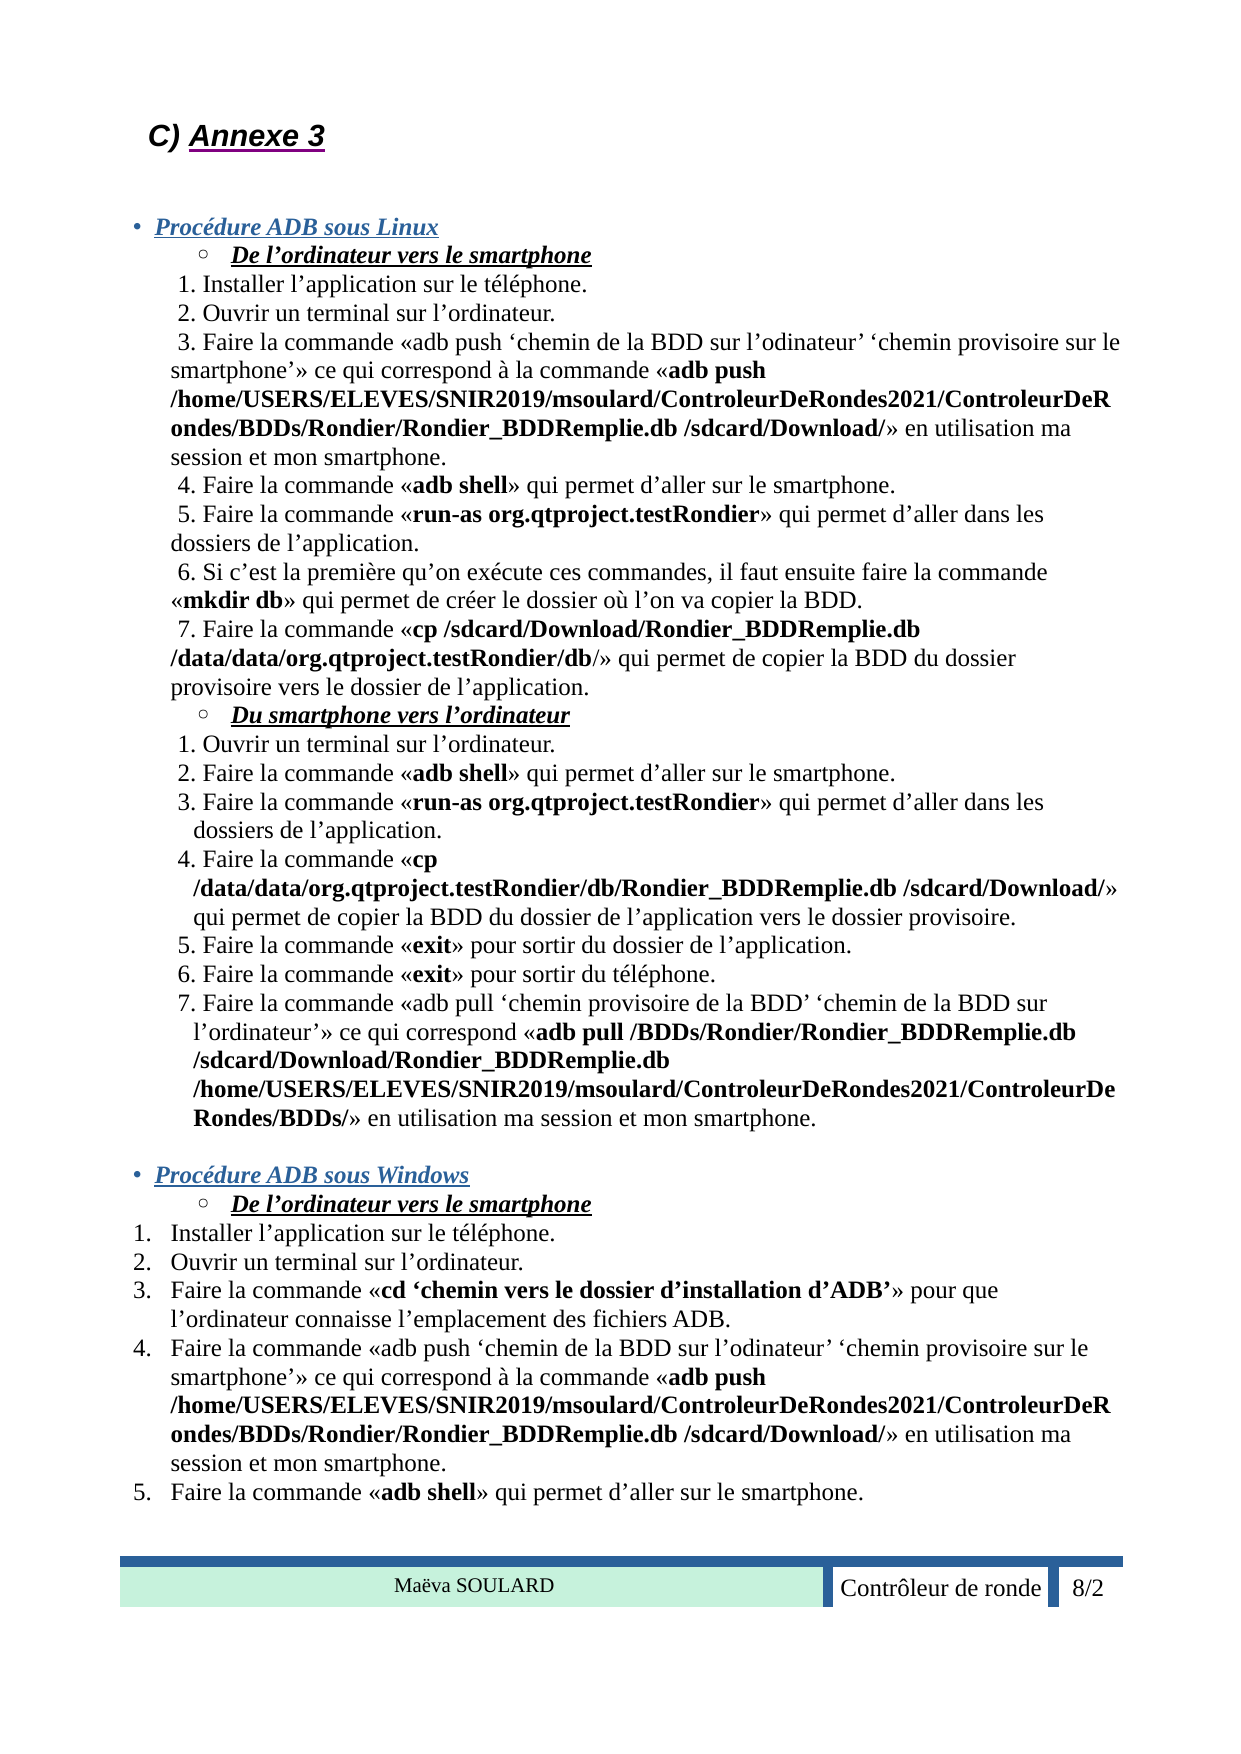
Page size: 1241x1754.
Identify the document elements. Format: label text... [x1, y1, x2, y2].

list Du smartphone vers l’ordinateur [193, 700, 1122, 729]
list Ouvrir un terminal sur l’ordinateur. [170, 298, 1122, 327]
list Faire la commande «cp /sdcard/Download/Rondier_BDDRemplie.db /data/data/org.qtproject.testRondier/db/» qui permet de copier la BDD du dossier provisoire vers le dossier de l’application. [170, 614, 1122, 700]
list Faire la commande «adb shell» qui permet d’aller sur le smartphone. [133, 1477, 1122, 1505]
list Procédure ADB sous Linux [133, 212, 1122, 240]
list Installer l’application sur le téléphone. [170, 269, 1122, 298]
list Faire la commande «exit» pour sortir du téléphone. [177, 959, 1122, 988]
list Faire la commande «cd ‘chemin vers le dossier d’installation d’ADB’» pour que l’ordinateur connaisse l’emplacement des fichiers ADB. [133, 1275, 1122, 1333]
list Faire la commande «adb pull ‘chemin provisoire de la BDD’ ‘chemin de la BDD sur l’ordinateur’» ce qui correspond «adb pull /BDDs/Rondier/Rondier_BDDRemplie.db /sdcard/Download/Rondier_BDDRemplie.db /home/USERS/ELEVES/SNIR2019/msoulard/ControleurDeRondes2021/ControleurDeRondes/BDDs/» en utilisation ma session et mon smartphone. [177, 988, 1122, 1132]
list De l’ordinateur vers le smartphone [193, 240, 1122, 269]
list Faire la commande «adb push ‘chemin de la BDD sur l’odinateur’ ‘chemin provisoire sur le smartphone’» ce qui correspond à la commande «adb push /home/USERS/ELEVES/SNIR2019/msoulard/ControleurDeRondes2021/ControleurDeRondes/BDDs/Rondier/Rondier_BDDRemplie.db /sdcard/Download/» en utilisation ma session et mon smartphone. [170, 327, 1122, 470]
list Si c’est la première qu’on exécute ces commandes, il faut ensuite faire la commande «mkdir db» qui permet de créer le dossier où l’on va copier la BDD. [170, 557, 1122, 614]
list Procédure ADB sous Windows [133, 1160, 1122, 1189]
list De l’ordinateur vers le smartphone [193, 1189, 1122, 1218]
list Faire la commande «adb shell» qui permet d’aller sur le smartphone. [170, 470, 1122, 499]
list Faire la commande «cp /data/data/org.qtproject.testRondier/db/Rondier_BDDRemplie.db /sdcard/Download/» qui permet de copier la BDD du dossier de l’application vers le dossier provisoire. [177, 844, 1122, 930]
subtitle Annexe 3 [118, 118, 1122, 153]
list Ouvrir un terminal sur l’ordinateur. [133, 1247, 1122, 1275]
list Faire la commande «exit» pour sortir du dossier de l’application. [177, 930, 1122, 959]
list Ouvrir un terminal sur l’ordinateur. [177, 729, 1122, 758]
list Faire la commande «run-as org.qtproject.testRondier» qui permet d’aller dans les dossiers de l’application. [170, 499, 1122, 557]
list Installer l’application sur le téléphone. [133, 1218, 1122, 1247]
list Faire la commande «adb shell» qui permet d’aller sur le smartphone. [177, 758, 1122, 787]
list Faire la commande «run-as org.qtproject.testRondier» qui permet d’aller dans les dossiers de l’application. [177, 787, 1122, 844]
list Faire la commande «adb push ‘chemin de la BDD sur l’odinateur’ ‘chemin provisoire sur le smartphone’» ce qui correspond à la commande «adb push /home/USERS/ELEVES/SNIR2019/msoulard/ControleurDeRondes2021/ControleurDeRondes/BDDs/Rondier/Rondier_BDDRemplie.db /sdcard/Download/» en utilisation ma session et mon smartphone. [133, 1333, 1122, 1477]
